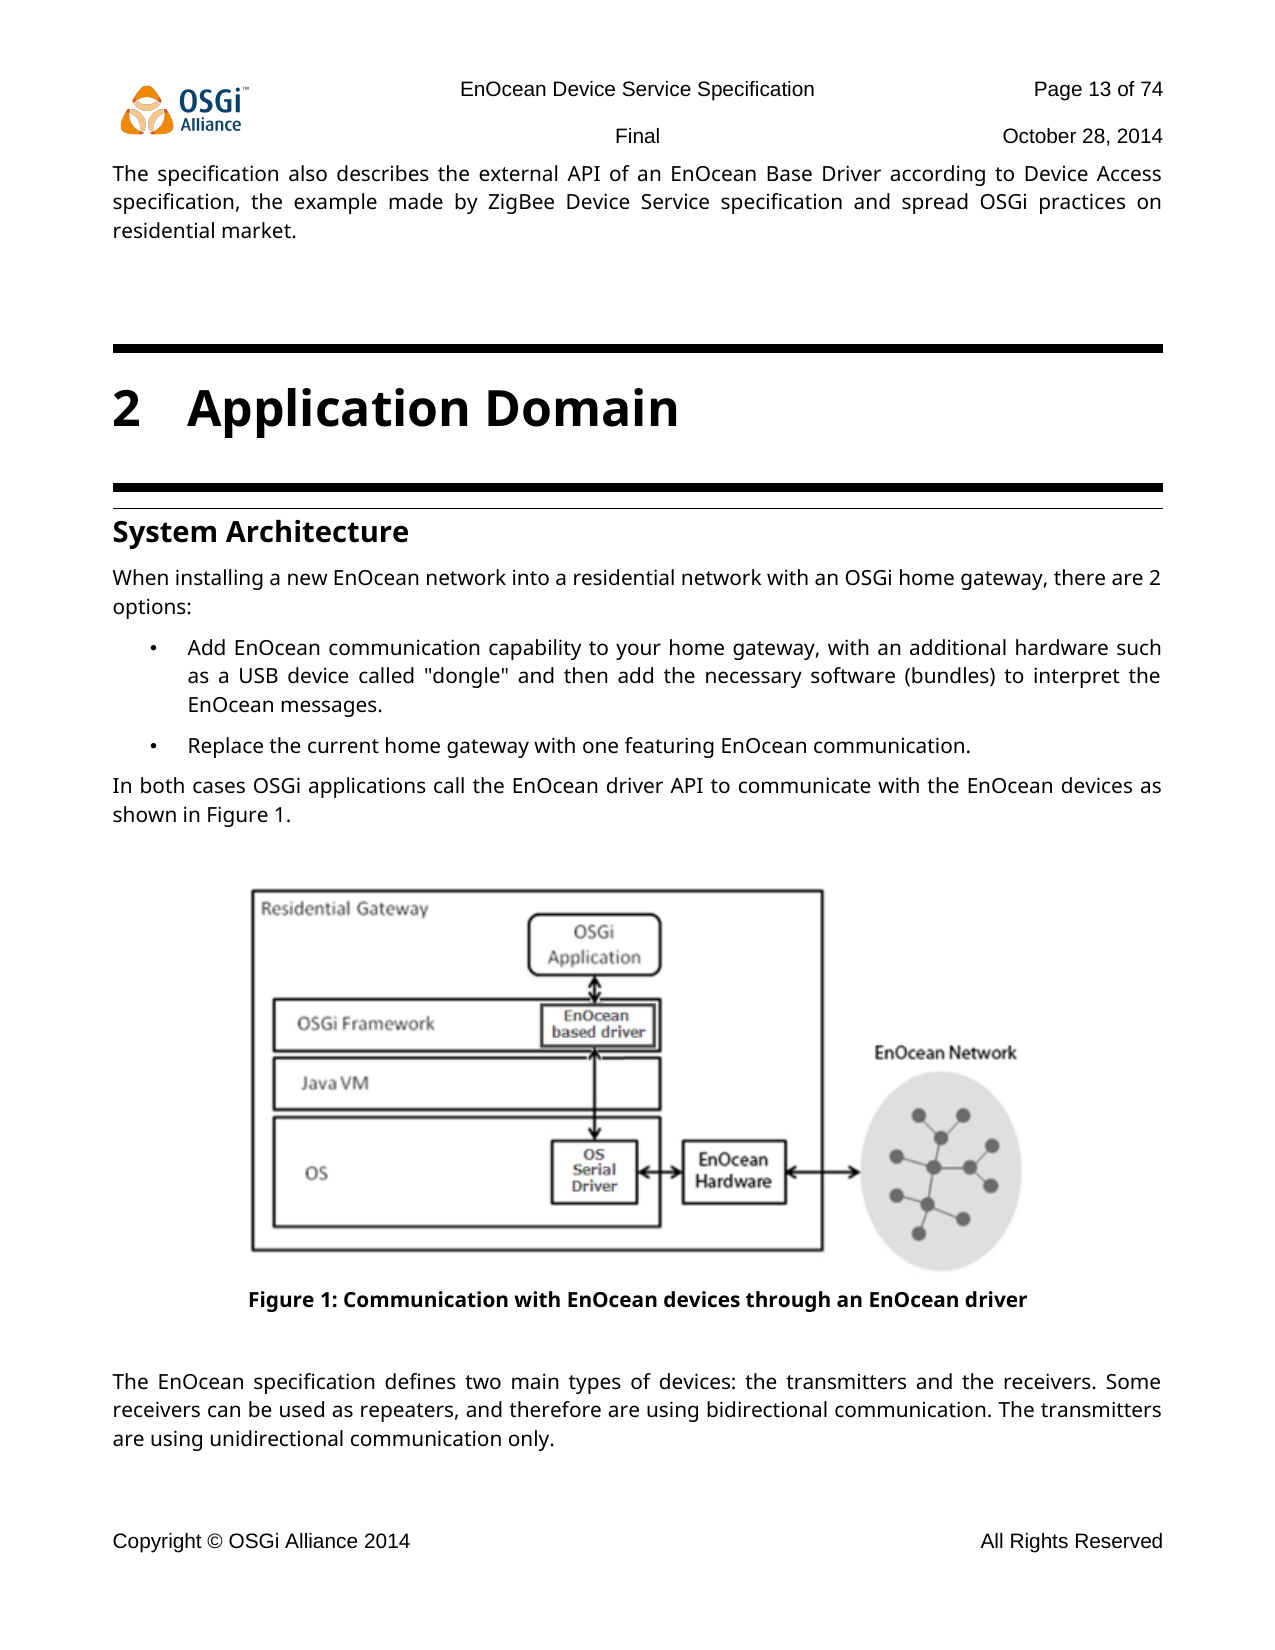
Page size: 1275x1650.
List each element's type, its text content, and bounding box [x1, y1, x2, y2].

text Figure 1: Communication with EnOcean devices through an EnOcean driver [112, 1286, 1163, 1313]
text When installing a new EnOcean network into a residential network with an OSGi home gateway, there are 2 options: [112, 563, 1163, 620]
picture [241, 882, 1035, 1286]
text The specification also describes the external API of an EnOcean Base Driver according to Device Access specification, the example made by ZigBee Device Service specification and spread OSGi practices on residential market. [112, 159, 1163, 244]
list Replace the current home gateway with one featuring EnOcean communication. [150, 731, 1163, 759]
subtitle Application Domain [112, 345, 1163, 492]
picture [113, 78, 257, 142]
text In both cases OSGi applications call the EnOcean driver API to communicate with the EnOcean devices as shown in Figure 1. [112, 772, 1163, 828]
text The EnOcean specification defines two main types of devices: the transmitters and the receivers. Some receivers can be used as repeaters, and therefore are using bidirectional communication. The transmitters are using unidirectional communication only. [112, 1367, 1163, 1452]
list Add EnOcean communication capability to your home gateway, with an additional hardware such as a USB device called "dongle" and then add the necessary software (bundles) to interpret the EnOcean messages. [150, 633, 1163, 718]
subtitle System Architecture [112, 509, 1163, 551]
